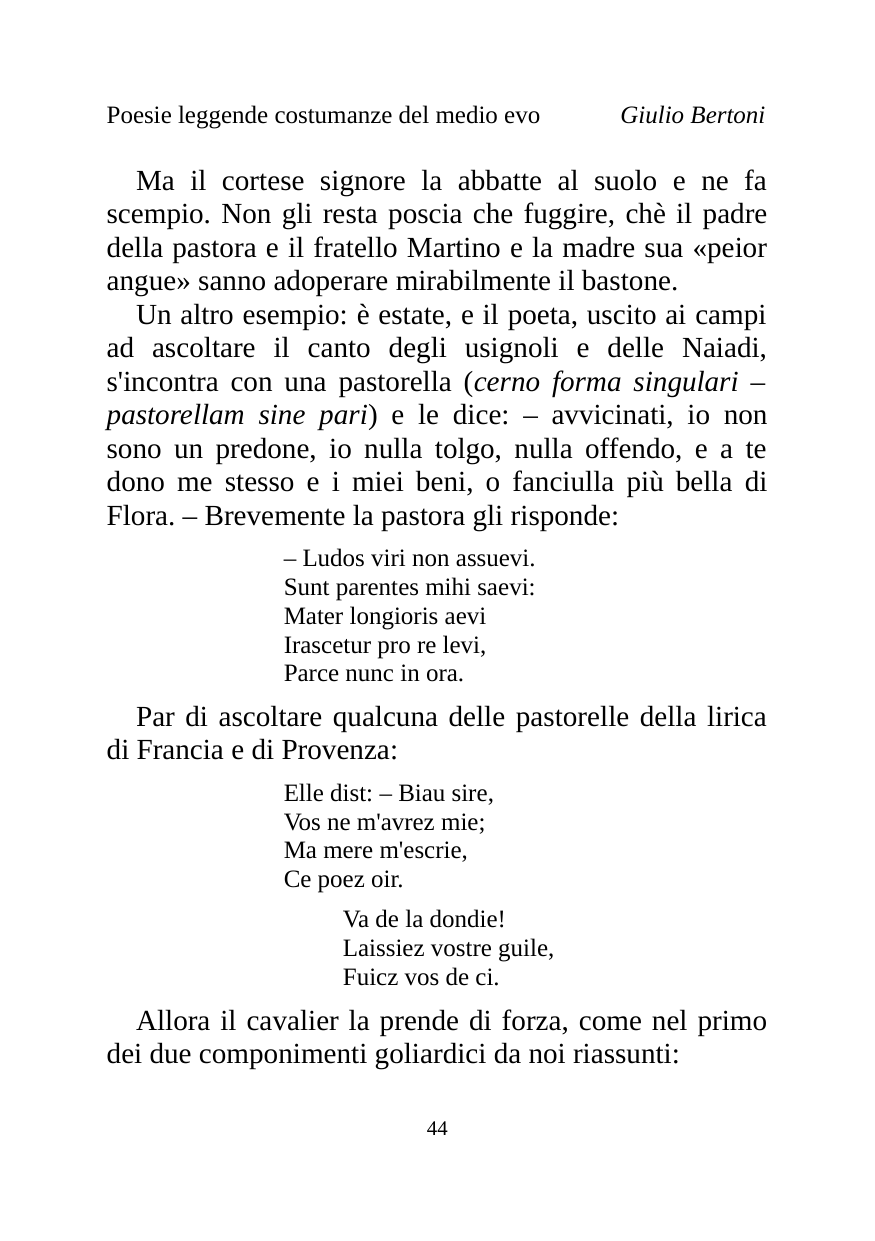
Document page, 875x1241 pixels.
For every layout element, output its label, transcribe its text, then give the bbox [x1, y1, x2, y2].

text Elle dist: – Biau sire, Vos ne m'avrez mie; Ma mere m'escrie, Ce poez oir. [283, 778, 768, 893]
text Par di ascoltare qualcuna delle pastorelle della lirica di Francia e di Provenza: [106, 699, 768, 766]
text Ma il cortese signore la abbatte al suolo e ne fa scempio. Non gli resta poscia che fuggire, chè il padre della pastora e il fratello Martino e la madre sua «peior angue» sanno adoperare mirabilmente il bastone. [106, 163, 768, 297]
text – Ludos viri non assuevi. Sunt parentes mihi saevi: Mater longioris aevi Irascetur pro re levi, Parce nunc in ora. [283, 543, 768, 687]
text Va de la dondie! Laissiez vostre guile, Fuicz vos de ci. [343, 904, 768, 991]
text Un altro esempio: è estate, e il poeta, uscito ai campi ad ascoltare il canto degli usignoli e delle Naiadi, s'incontra con una pastorella (cerno forma singulari – pastorellam sine pari) e le dice: – avvicinati, io non sono un predone, io nulla tolgo, nulla offendo, e a te dono me stesso e i miei beni, o fanciulla più bella di Flora. – Brevemente la pastora gli risponde: [106, 297, 768, 532]
text Allora il cavalier la prende di forza, come nel primo dei due componimenti goliardici da noi riassunti: [106, 1003, 768, 1070]
